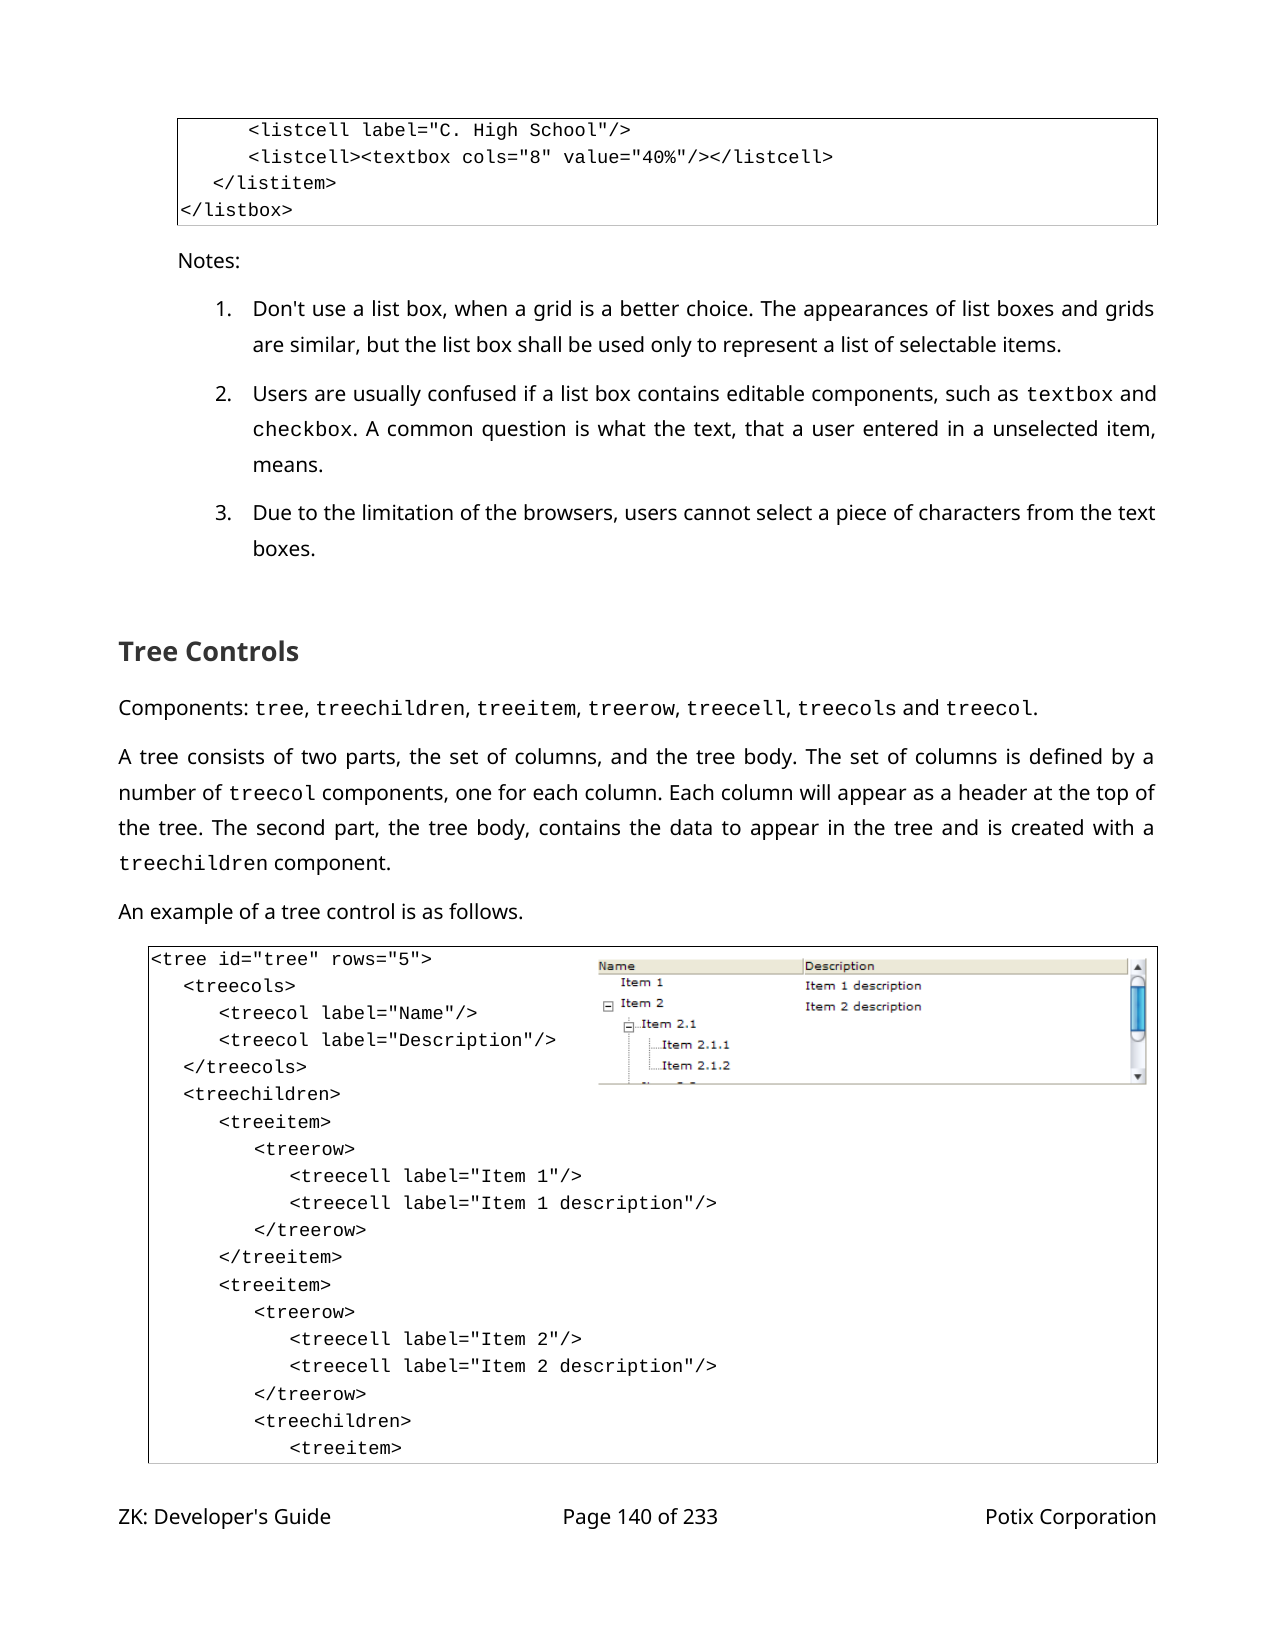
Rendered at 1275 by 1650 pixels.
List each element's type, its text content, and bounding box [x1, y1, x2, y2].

text Notes: [177, 246, 1157, 274]
text <treechildren> [149, 1082, 1157, 1107]
text <treecol label="Name"/> [149, 1001, 594, 1025]
text <treeitem> [149, 1436, 1157, 1463]
text <treecell label="Item 1"/> [149, 1164, 1157, 1188]
text <treeitem> [149, 1273, 1157, 1297]
text An example of a tree control is as follows. [118, 897, 1157, 926]
subtitle Tree Controls [118, 633, 1157, 669]
text <treecell label="Item 2"/> [149, 1327, 1157, 1351]
text </treecols> [149, 1055, 594, 1079]
text </treerow> [149, 1381, 1157, 1406]
text <listcell label="C. High School"/> <listcell><textbox cols="8" value="40%"/></listcell> </listitem> </listbox> [178, 119, 1157, 225]
text </treerow> [149, 1218, 1157, 1242]
text <tree id="tree" rows="5"> [149, 947, 1157, 971]
text <treechildren> [149, 1408, 1157, 1433]
text <treerow> [149, 1137, 1157, 1161]
list Due to the limitation of the browsers, users cannot select a piece of characters from the text boxes. [215, 498, 1157, 562]
text <treecols> [149, 973, 594, 998]
list Don't use a list box, when a grid is a better choice. The appearances of list boxes and grids are similar, but the list box shall be used only to represent a list of selectable items. [215, 294, 1157, 358]
text A tree consists of two parts, the set of columns, and the tree body. The set of columns is defined by a number of treecol components, one for each column. Each column will appear as a header at the top of the tree. The second part, the tree body, contains the data to appear in the tree and is created with a treechildren component. [118, 742, 1157, 877]
text <treecell label="Item 2 description"/> [149, 1354, 1157, 1378]
text </treeitem> [149, 1245, 1157, 1270]
text <treeitem> [149, 1109, 1157, 1134]
text <treerow> [149, 1300, 1157, 1324]
list Users are usually confused if a list box contains editable components, such as textbox and checkbox. A common question is what the text, that a user entered in a unselected item, means. [215, 379, 1157, 478]
text Components: tree, treechildren, treeitem, treerow, treecell, treecols and treecol. [118, 693, 1157, 722]
picture [594, 955, 1150, 1087]
text <treecol label="Description"/> [149, 1028, 594, 1052]
text <treecell label="Item 1 description"/> [149, 1191, 1157, 1215]
